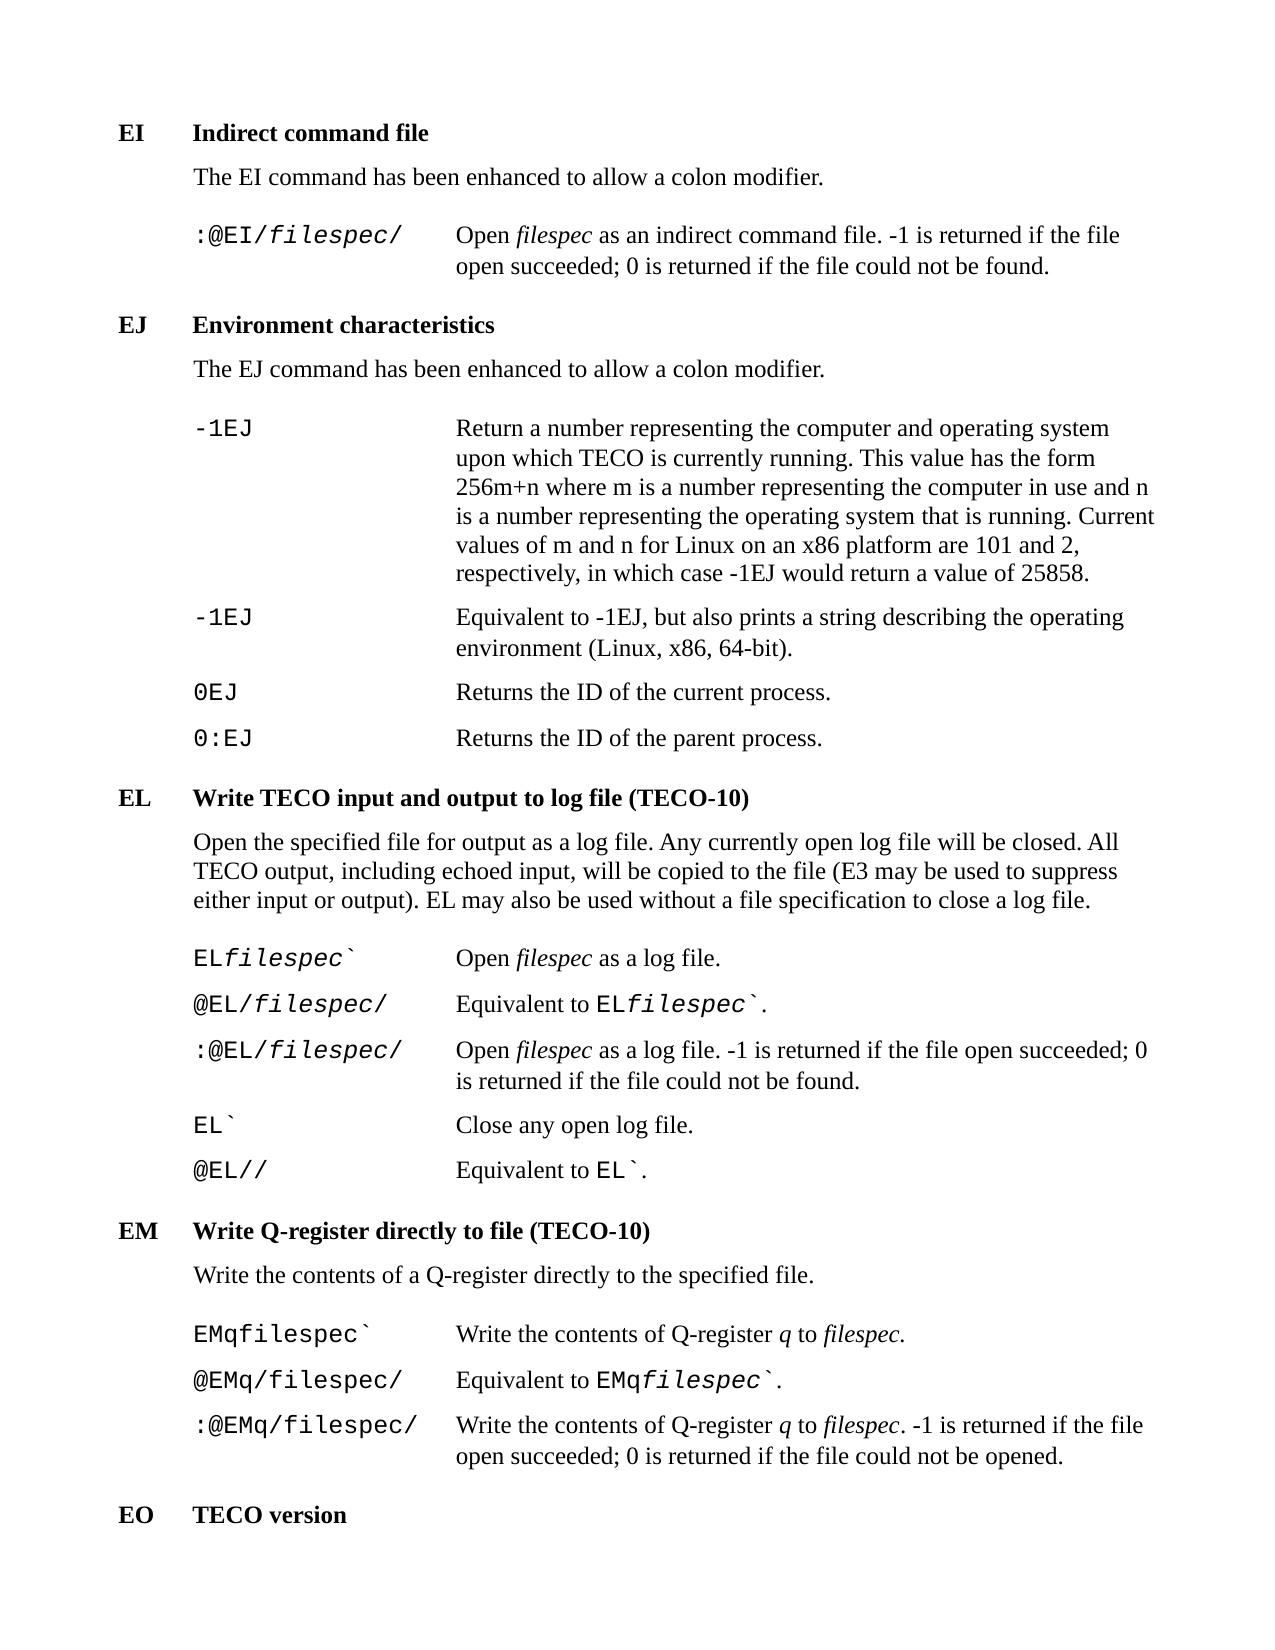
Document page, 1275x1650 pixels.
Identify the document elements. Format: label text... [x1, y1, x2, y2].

text EL Write TECO input and output to log file (TECO-10) [118, 783, 1157, 812]
text EMqfilespec` Write the contents of Q-register q to filespec. [193, 1319, 1157, 1350]
text EJ Environment characteristics [118, 310, 1157, 339]
text Write the contents of a Q-register directly to the specified file. [193, 1260, 1157, 1289]
text EI Indirect command file [118, 118, 1157, 147]
text EL` Close any open log file. [193, 1110, 1157, 1141]
text EO TECO version [118, 1500, 1157, 1529]
text 0:EJ Returns the ID of the parent process. [193, 723, 1157, 753]
text EM Write Q-register directly to file (TECO-10) [118, 1216, 1157, 1245]
text @EMq/filespec/ Equivalent to EMqfilespec`. [193, 1365, 1157, 1396]
text :@EL/filespec/ Open filespec as a log file. -1 is returned if the file open succeeded; 0 is returned if the file could not be found. [193, 1035, 1157, 1095]
text The EJ command has been enhanced to allow a colon modifier. [193, 354, 1157, 383]
text Open the specified file for output as a log file. Any currently open log file will be closed. All TECO output, including echoed input, will be copied to the file (E3 may be used to suppress either input or output). EL may also be used without a file specification to close a log file. [193, 827, 1157, 913]
text ELfilespec` Open filespec as a log file. [193, 943, 1157, 974]
text -1EJ Return a number representing the computer and operating system upon which TECO is currently running. This value has the form 256m+n where m is a number representing the computer in use and n is a number representing the operating system that is running. Current values of m and n for Linux on an x86 platform are 101 and 2, respectively, in which case -1EJ would return a value of 25858. [193, 413, 1157, 587]
text -1EJ Equivalent to -1EJ, but also prints a string describing the operating environment (Linux, x86, 64-bit). [193, 602, 1157, 662]
text @EL/filespec/ Equivalent to ELfilespec`. [193, 989, 1157, 1020]
text The EI command has been enhanced to allow a colon modifier. [193, 162, 1157, 191]
text 0EJ Returns the ID of the current process. [193, 677, 1157, 708]
text @EL// Equivalent to EL`. [193, 1156, 1157, 1186]
text :@EI/filespec/ Open filespec as an indirect command file. -1 is returned if the file open succeeded; 0 is returned if the file could not be found. [193, 221, 1157, 280]
text :@EMq/filespec/ Write the contents of Q-register q to filespec. -1 is returned if the file open succeeded; 0 is returned if the file could not be opened. [193, 1411, 1157, 1470]
